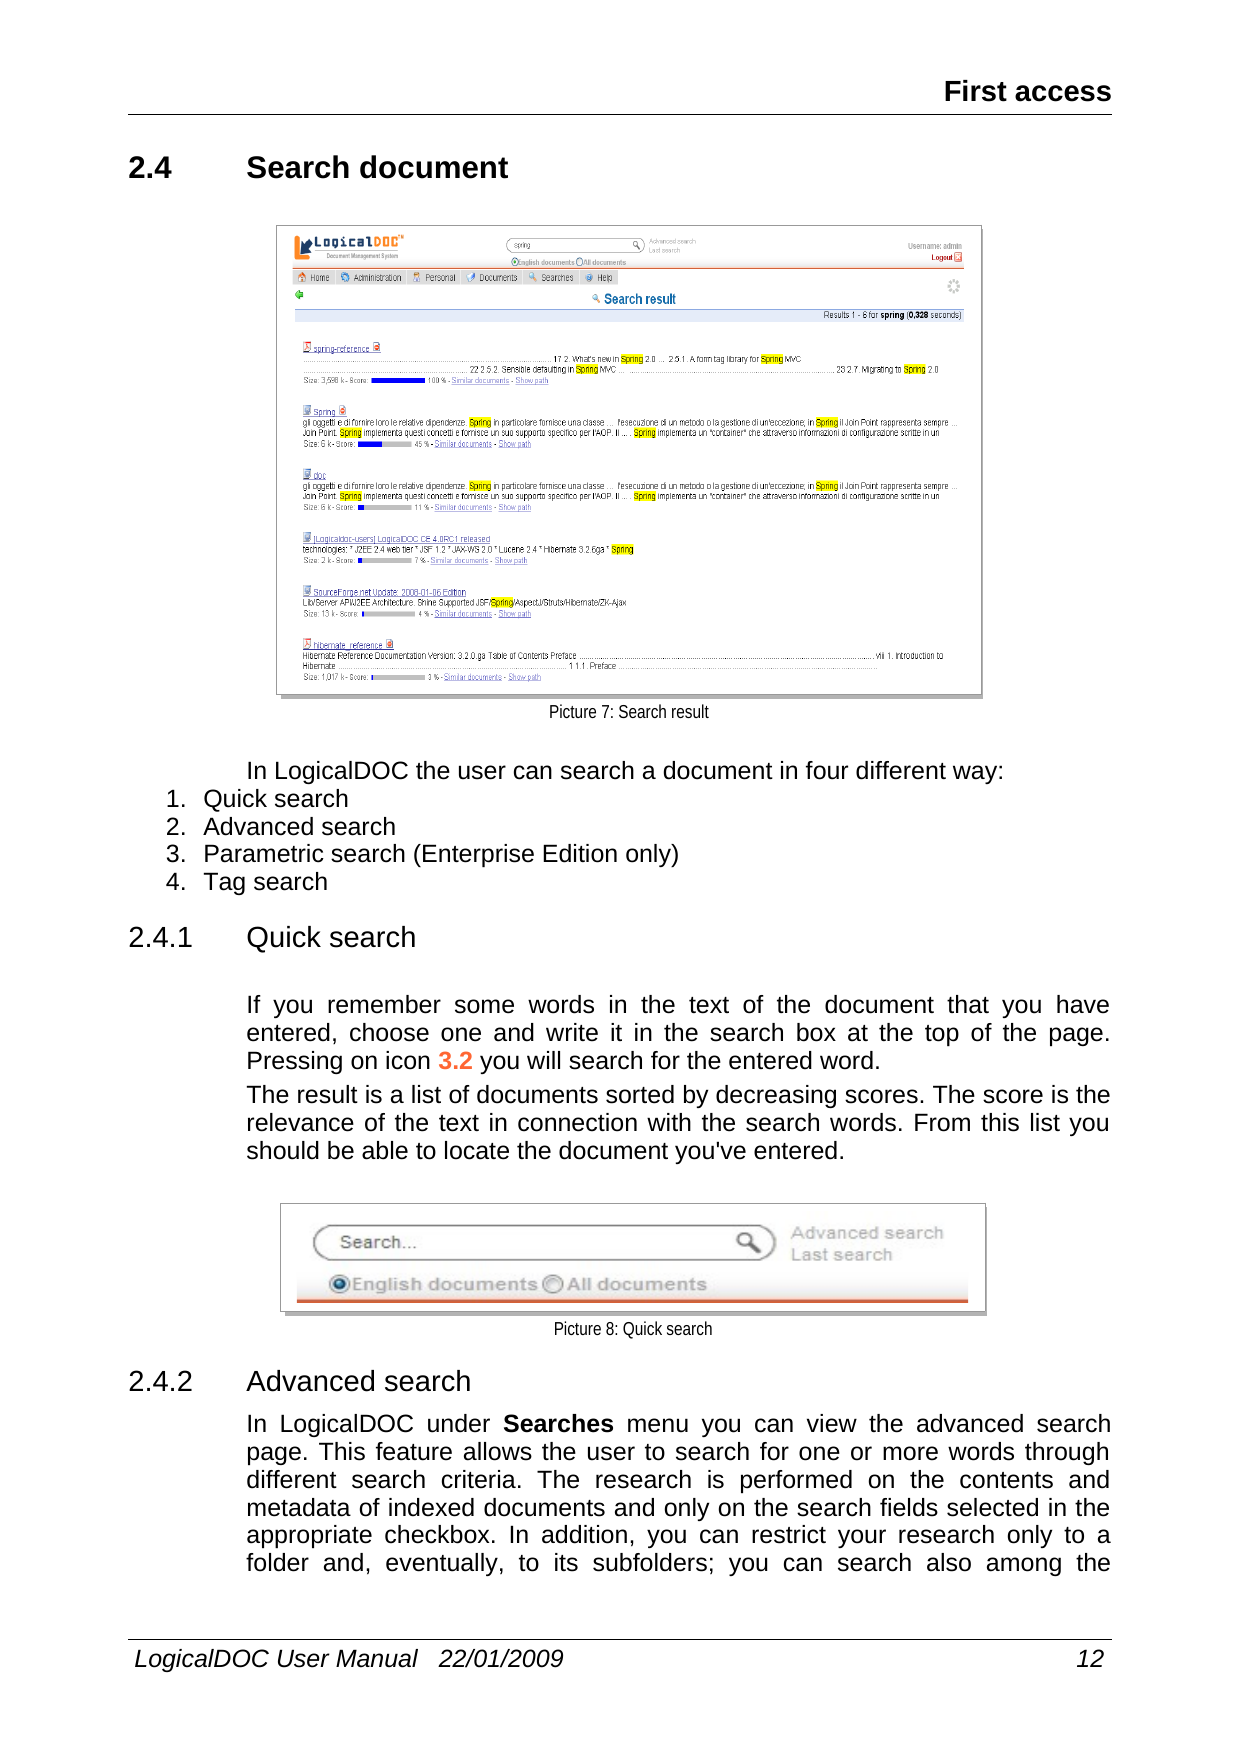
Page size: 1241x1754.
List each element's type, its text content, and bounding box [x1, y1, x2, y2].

subtitle Advanced search [128, 1189, 1112, 1397]
picture [292, 233, 964, 686]
list Picture 7: Search result [276, 695, 981, 722]
list Advanced search [166, 812, 1112, 840]
text In LogicalDOC the user can search a document in four different way: [246, 191, 1112, 784]
list Tag search [166, 868, 1112, 896]
subtitle Quick search [128, 921, 1112, 953]
picture [296, 1211, 969, 1303]
text The result is a list of documents sorted by decreasing scores. The score is the relevance of the text in connection with the search words. From this list you should be able to locate the document you've entered. [246, 1081, 1112, 1165]
subtitle Search document [128, 150, 1112, 185]
text Picture 8: Quick search [280, 1312, 986, 1339]
text If you remember some words in the text of the document that you have entered, choose one and write it in the search box at the top of the page. Pressing on icon 3.2 you will search for the entered word. [246, 991, 1112, 1075]
list Quick search [166, 784, 1112, 812]
text In LogicalDOC under Searches menu you can view the advanced search page. This feature allows the user to search for one or more words through different search criteria. The research is performed on the contents and metadata of indexed documents and only on the search fields selected in the appropriate checkbox. In addition, you can restrict your research only to a folder and, eventually, to its subfolders; you can search also among the [246, 1410, 1112, 1577]
list Parametric search (Enterprise Edition only) [166, 840, 1112, 868]
